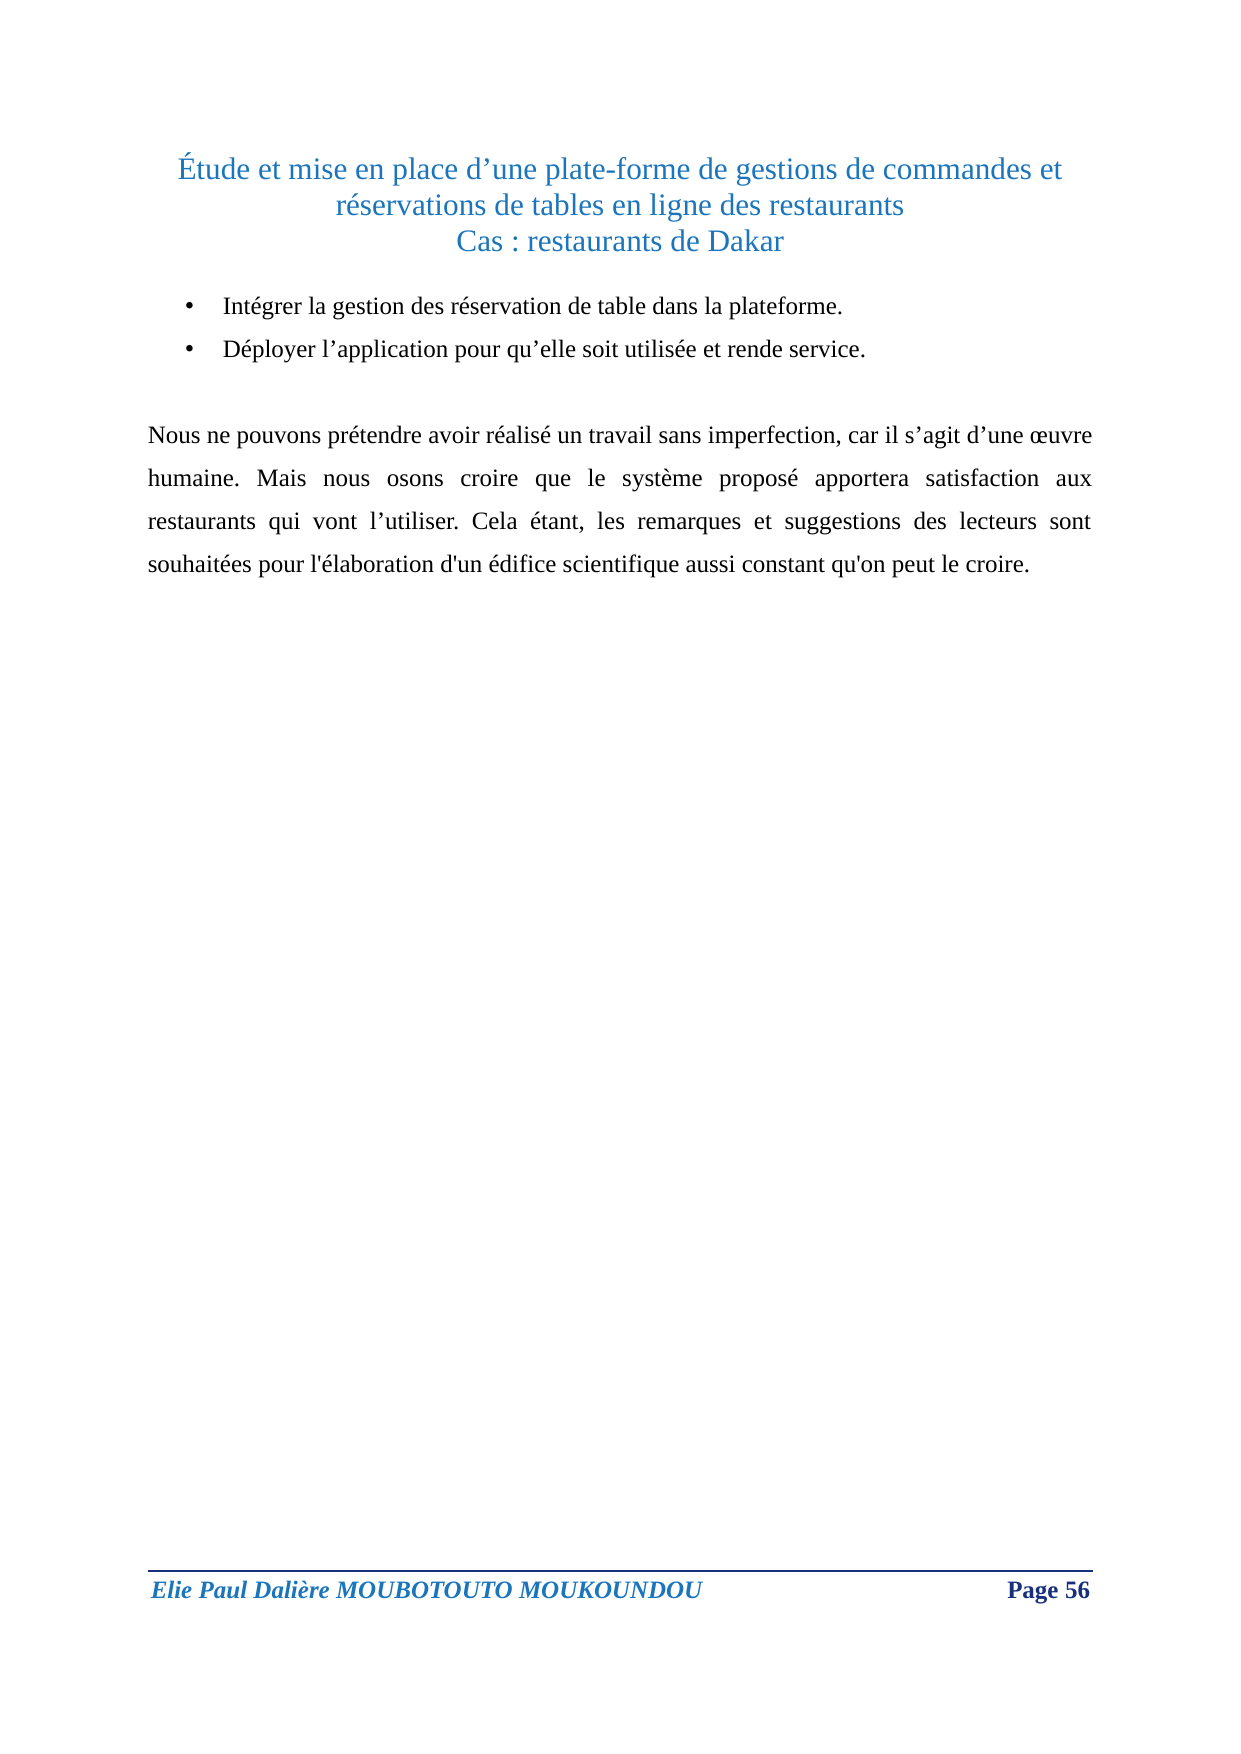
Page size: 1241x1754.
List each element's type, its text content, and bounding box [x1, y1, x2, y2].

text Nous ne pouvons prétendre avoir réalisé un travail sans imperfection, car il s’agit d’une œuvre [148, 420, 1093, 449]
list Déployer l’application pour qu’elle soit utilisée et rende service. [185, 334, 1093, 363]
text humaine. Mais nous osons croire que le système proposé apportera satisfaction aux restaurants qui vont l’utiliser. Cela étant, les remarques et suggestions des lecteurs sont souhaitées pour l'élaboration d'un édifice scientifique aussi constant qu'on peut le croire. [148, 463, 1093, 578]
list Intégrer la gestion des réservation de table dans la plateforme. [185, 291, 1093, 319]
